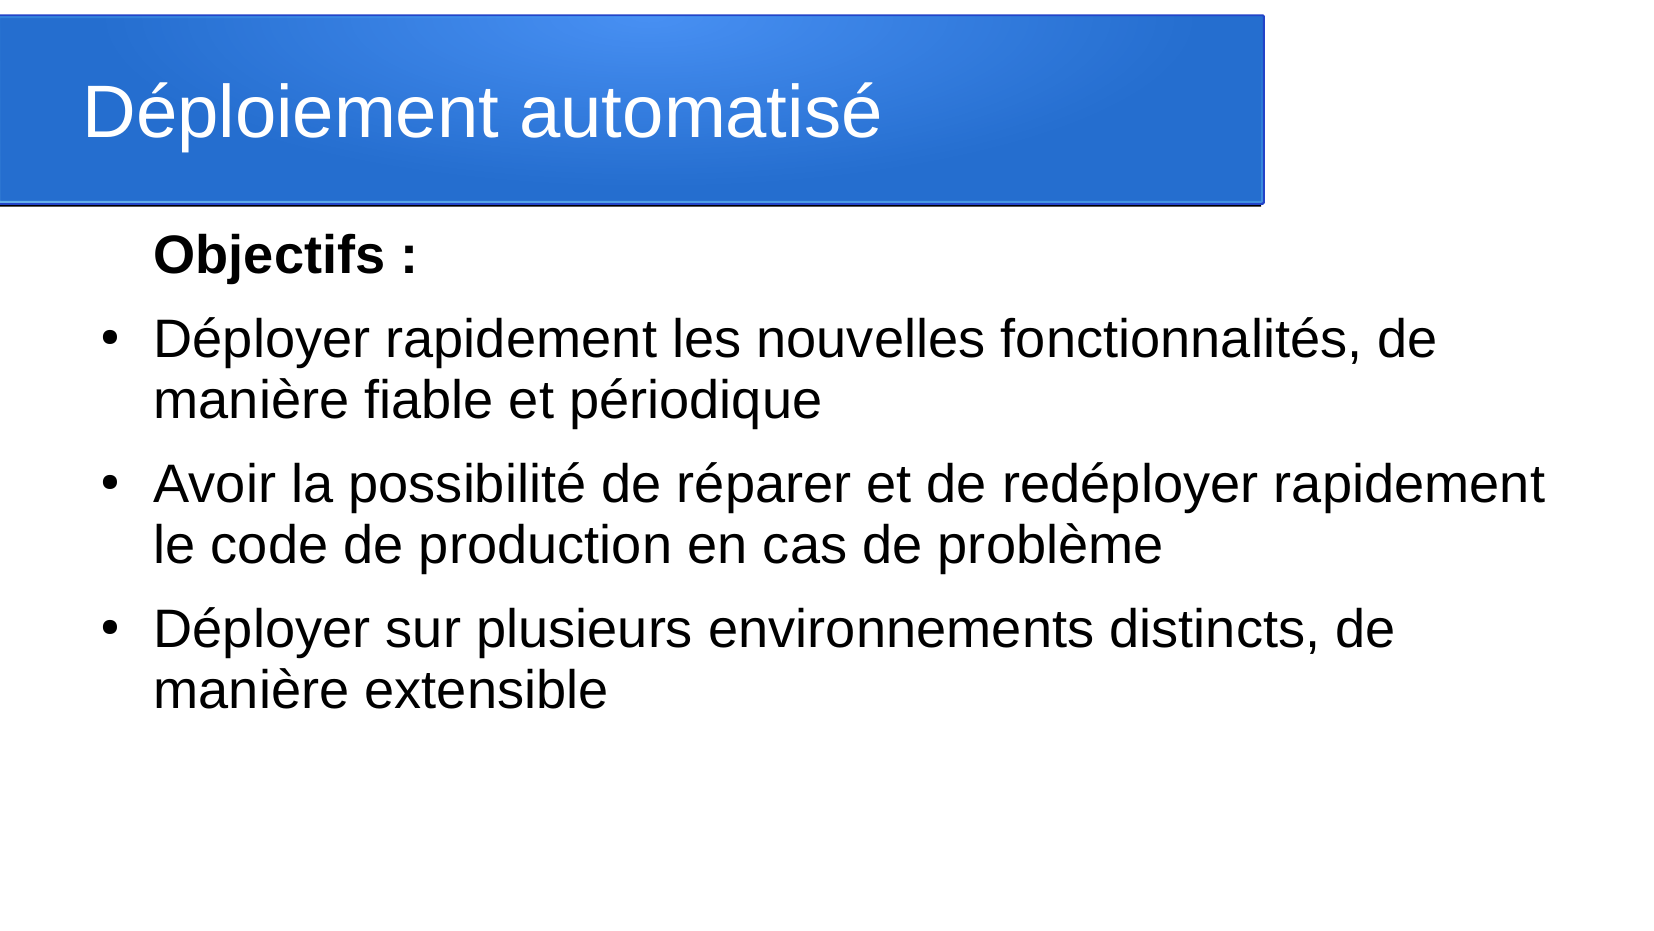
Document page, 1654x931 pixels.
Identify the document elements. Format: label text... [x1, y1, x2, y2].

list Objectifs : Déployer rapidement les nouvelles fonctionnalités, de manière fiable et périodique Avoir la possibilité de réparer et de redéployer rapidement le code de production en cas de problème Déployer sur plusieurs environnements distincts, de manière extensible [82, 224, 1571, 764]
title Déploiement automatisé [82, 35, 1235, 189]
